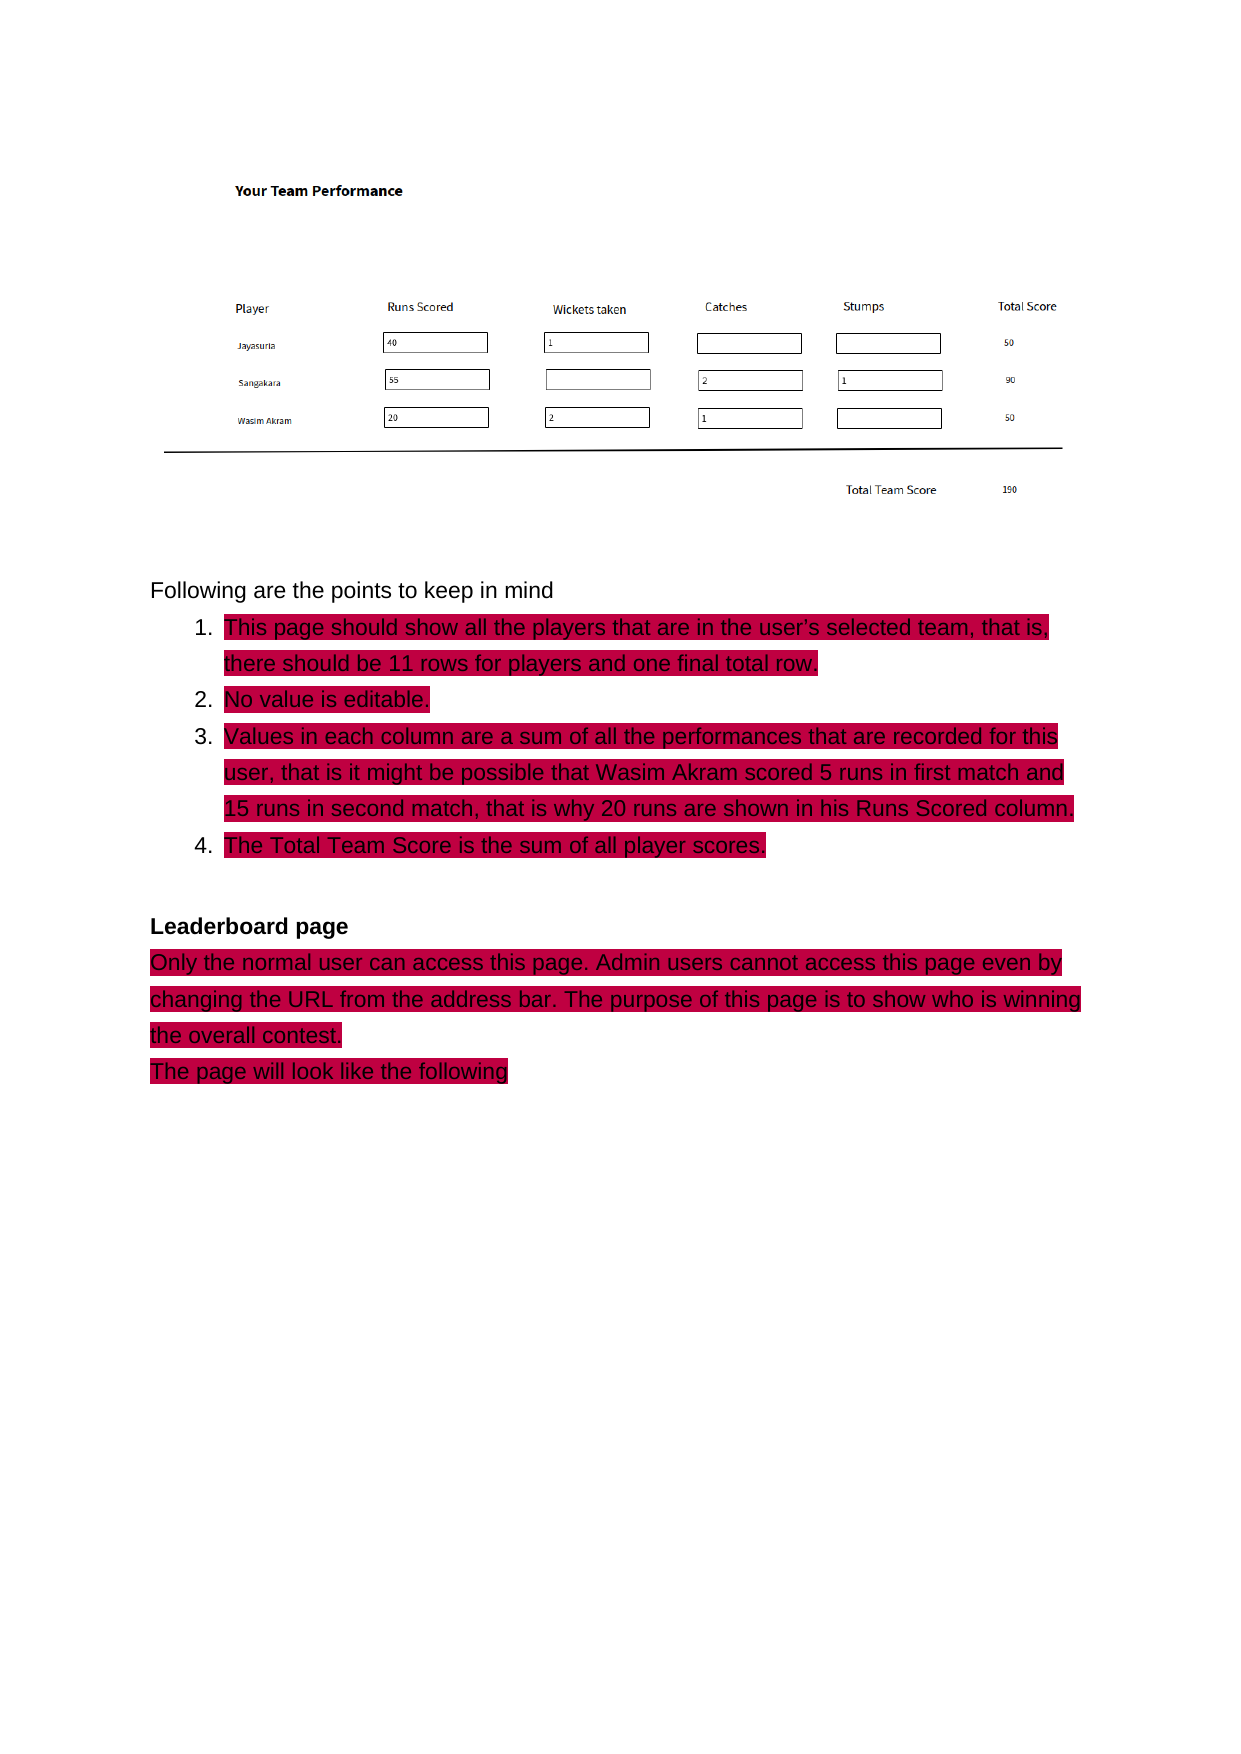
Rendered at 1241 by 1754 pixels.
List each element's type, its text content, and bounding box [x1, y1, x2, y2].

list No value is editable. [194, 686, 1090, 713]
list The Total Team Score is the sum of all player scores. [194, 832, 1090, 858]
text Only the normal user can access this page. Admin users cannot access this page even by changing the URL from the address bar. The purpose of this page is to show who is winning the overall contest. [150, 949, 1090, 1048]
text The page will look like the following [150, 1058, 1090, 1084]
picture [150, 150, 1091, 568]
list Values in each column are a sum of all the performances that are recorded for this user, that is it might be possible that Wasim Akram scored 5 runs in first match and 15 runs in second match, that is why 20 runs are shown in his Runs Scored column. [194, 723, 1090, 822]
text Leaderboard page [150, 913, 1090, 939]
list This page should show all the players that are in the user’s selected team, that is, there should be 11 rows for players and one final total row. [194, 613, 1090, 676]
text Following are the points to keep in mind [150, 577, 1090, 603]
